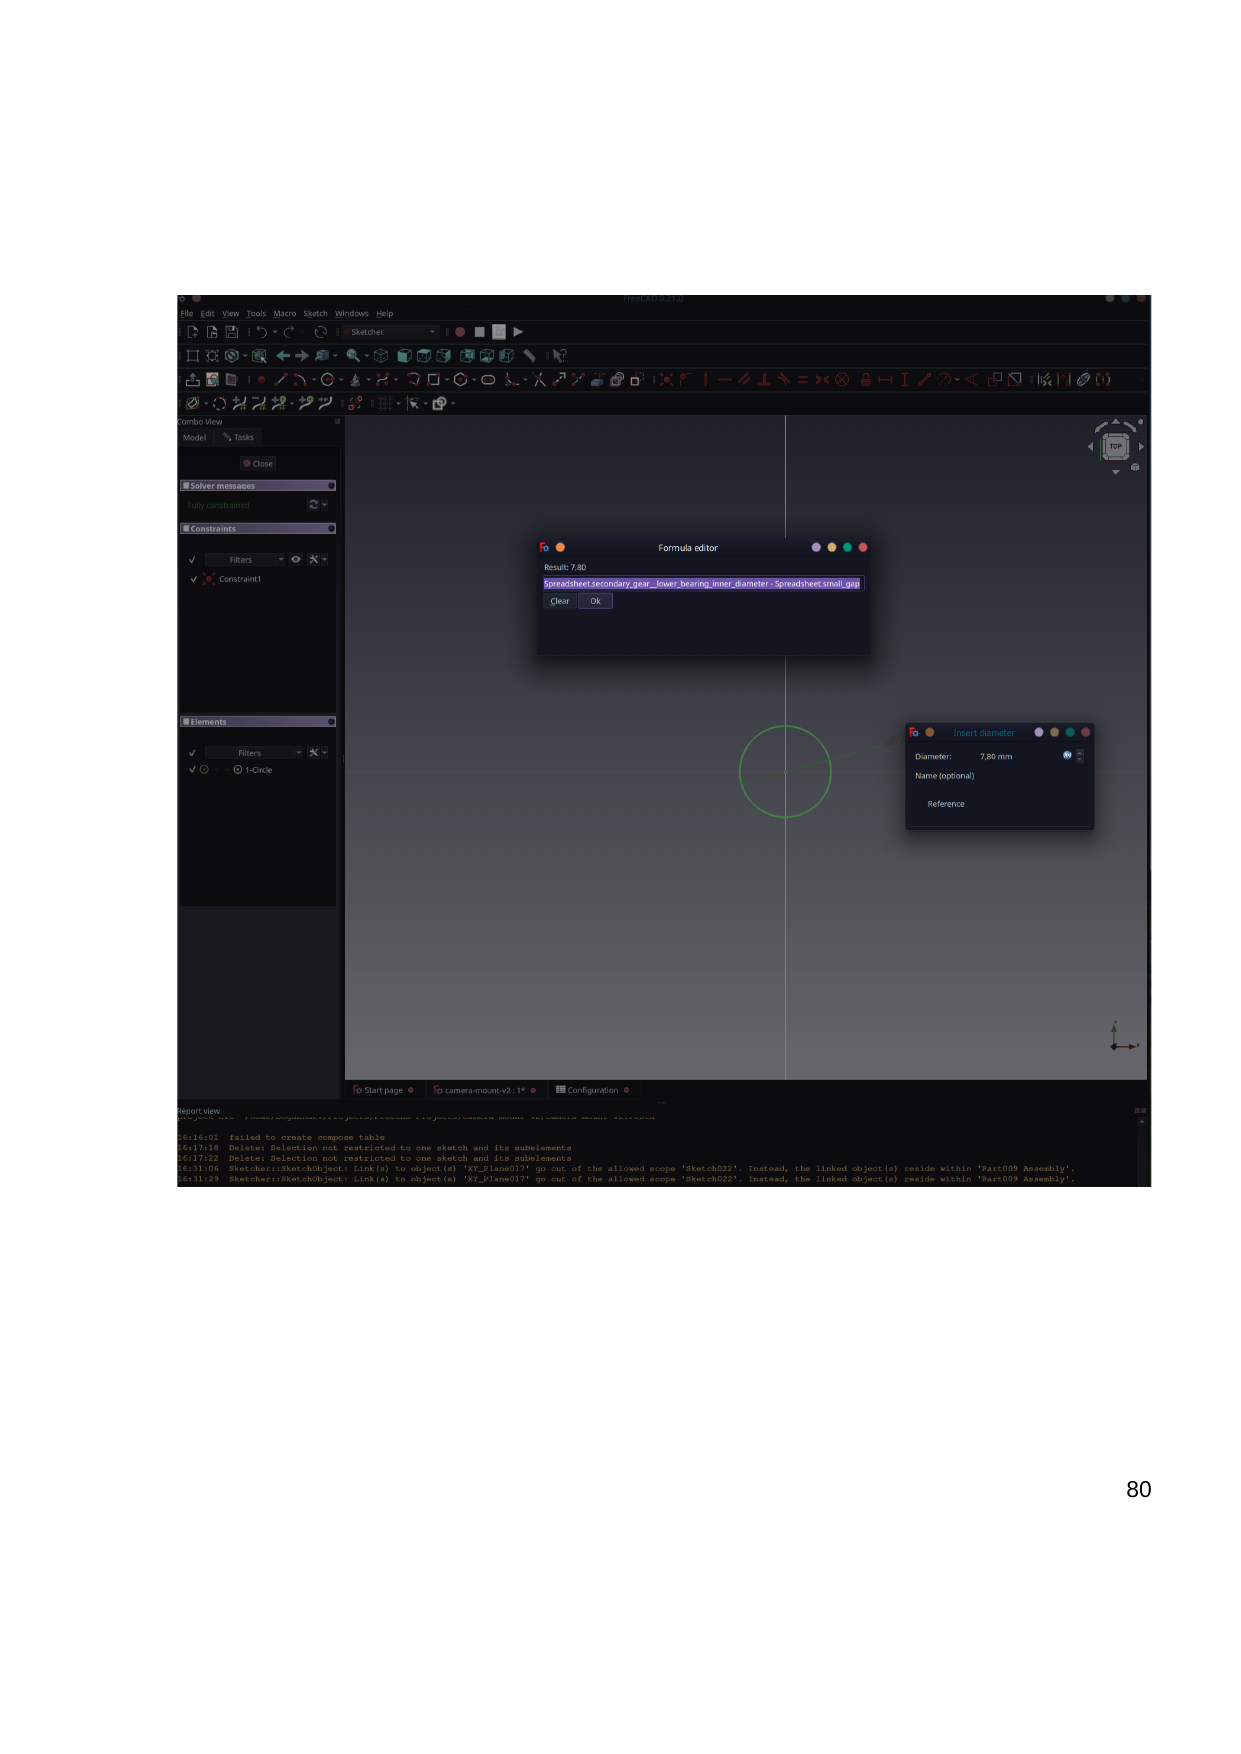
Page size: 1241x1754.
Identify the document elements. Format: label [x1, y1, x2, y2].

picture [177, 295, 1152, 1187]
